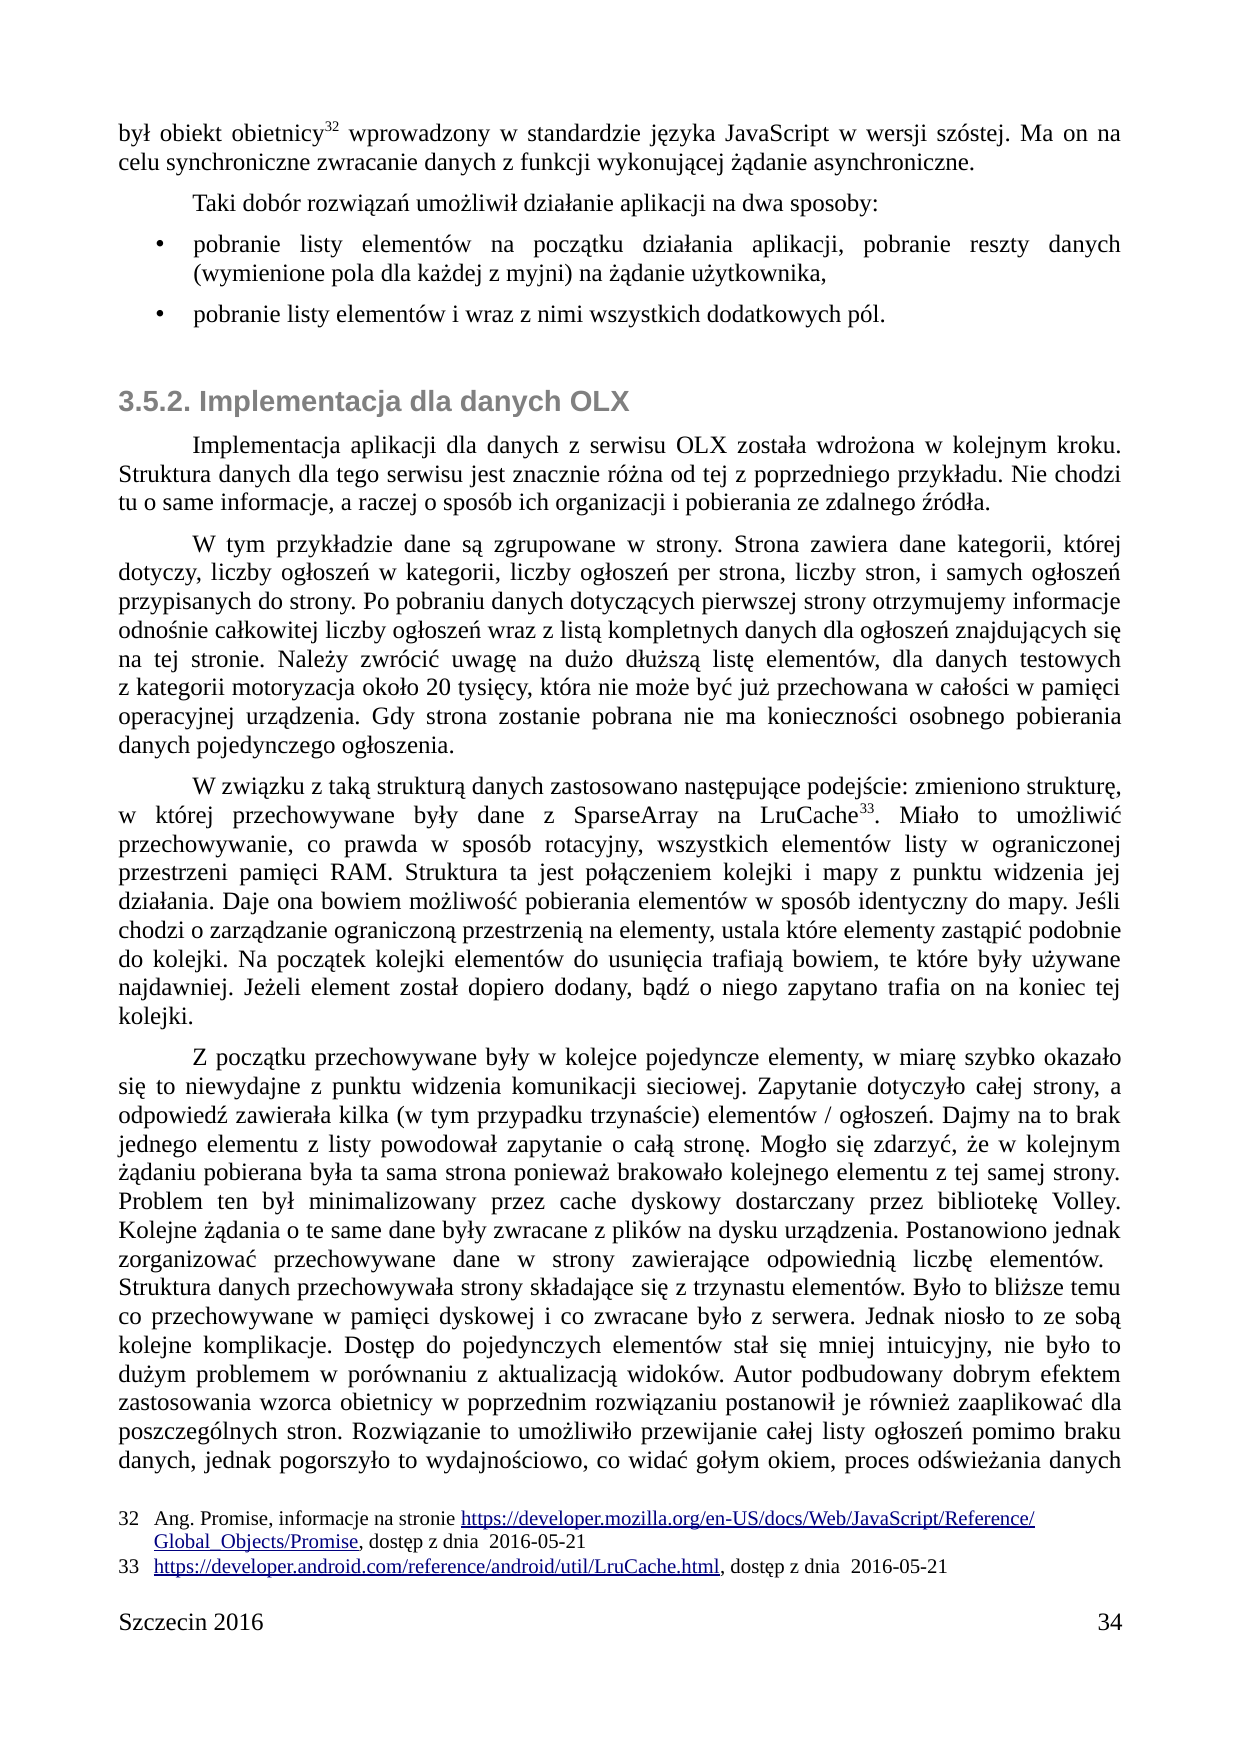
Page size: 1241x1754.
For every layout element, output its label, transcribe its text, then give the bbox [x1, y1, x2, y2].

text W związku z taką strukturą danych zastosowano następujące podejście: zmieniono strukturę, w której przechowywane były dane z SparseArray na LruCache. Miało to umożliwić przechowywanie, co prawda w sposób rotacyjny, wszystkich elementów listy w ograniczonej przestrzeni pamięci RAM. Struktura ta jest połączeniem kolejki i mapy z punktu widzenia jej działania. Daje ona bowiem możliwość pobierania elementów w sposób identyczny do mapy. Jeśli chodzi o zarządzanie ograniczoną przestrzenią na elementy, ustala które elementy zastąpić podobnie do kolejki. Na początek kolejki elementów do usunięcia trafiają bowiem, te które były używane najdawniej. Jeżeli element został dopiero dodany, bądź o niego zapytano trafia on na koniec tej kolejki. [118, 771, 1122, 1030]
list pobranie listy elementów na początku działania aplikacji, pobranie reszty danych (wymienione pola dla każdej z myjni) na żądanie użytkownika, [156, 229, 1122, 287]
text był obiekt obietnicy wprowadzony w standardzie języka JavaScript w wersji szóstej. Ma on na celu synchroniczne zwracanie danych z funkcji wykonującej żądanie asynchroniczne. [118, 118, 1122, 176]
subtitle 3.5.2. Implementacja dla danych OLX [118, 384, 1122, 417]
text https://developer.android.com/reference/android/util/LruCache.html, dostęp z dnia 2016-05-21 [118, 1553, 1122, 1578]
text Taki dobór rozwiązań umożliwił działanie aplikacji na dwa sposoby: [118, 188, 1122, 217]
text Ang. Promise, informacje na stronie https://developer.mozilla.org/en-US/docs/Web/JavaScript/Reference/Global_Objects/Promise, dostęp z dnia 2016-05-21 [118, 1505, 1122, 1553]
text Implementacja aplikacji dla danych z serwisu OLX została wdrożona w kolejnym kroku. Struktura danych dla tego serwisu jest znacznie różna od tej z poprzedniego przykładu. Nie chodzi tu o same informacje, a raczej o sposób ich organizacji i pobierania ze zdalnego źródła. [118, 430, 1122, 516]
list pobranie listy elementów i wraz z nimi wszystkich dodatkowych pól. [156, 299, 1122, 328]
text Z początku przechowywane były w kolejce pojedyncze elementy, w miarę szybko okazało się to niewydajne z punktu widzenia komunikacji sieciowej. Zapytanie dotyczyło całej strony, a odpowiedź zawierała kilka (w tym przypadku trzynaście) elementów / ogłoszeń. Dajmy na to brak jednego elementu z listy powodował zapytanie o całą stronę. Mogło się zdarzyć, że w kolejnym żądaniu pobierana była ta sama strona ponieważ brakowało kolejnego elementu z tej samej strony. Problem ten był minimalizowany przez cache dyskowy dostarczany przez bibliotekę Volley. Kolejne żądania o te same dane były zwracane z plików na dysku urządzenia. Postanowiono jednak zorganizować przechowywane dane w strony zawierające odpowiednią liczbę elementów. Struktura danych przechowywała strony składające się z trzynastu elementów. Było to bliższe temu co przechowywane w pamięci dyskowej i co zwracane było z serwera. Jednak niosło to ze sobą kolejne komplikacje. Dostęp do pojedynczych elementów stał się mniej intuicyjny, nie było to dużym problemem w porównaniu z aktualizacją widoków. Autor podbudowany dobrym efektem zastosowania wzorca obietnicy w poprzednim rozwiązaniu postanowił je również zaaplikować dla poszczególnych stron. Rozwiązanie to umożliwiło przewijanie całej listy ogłoszeń pomimo braku danych, jednak pogorszyło to wydajnościowo, co widać gołym okiem, proces odświeżania danych [118, 1042, 1122, 1474]
text W tym przykładzie dane są zgrupowane w strony. Strona zawiera dane kategorii, której dotyczy, liczby ogłoszeń w kategorii, liczby ogłoszeń per strona, liczby stron, i samych ogłoszeń przypisanych do strony. Po pobraniu danych dotyczących pierwszej strony otrzymujemy informacje odnośnie całkowitej liczby ogłoszeń wraz z listą kompletnych danych dla ogłoszeń znajdujących się na tej stronie. Należy zwrócić uwagę na dużo dłuższą listę elementów, dla danych testowych z kategorii motoryzacja około 20 tysięcy, która nie może być już przechowana w całości w pamięci operacyjnej urządzenia. Gdy strona zostanie pobrana nie ma konieczności osobnego pobierania danych pojedynczego ogłoszenia. [118, 529, 1122, 759]
